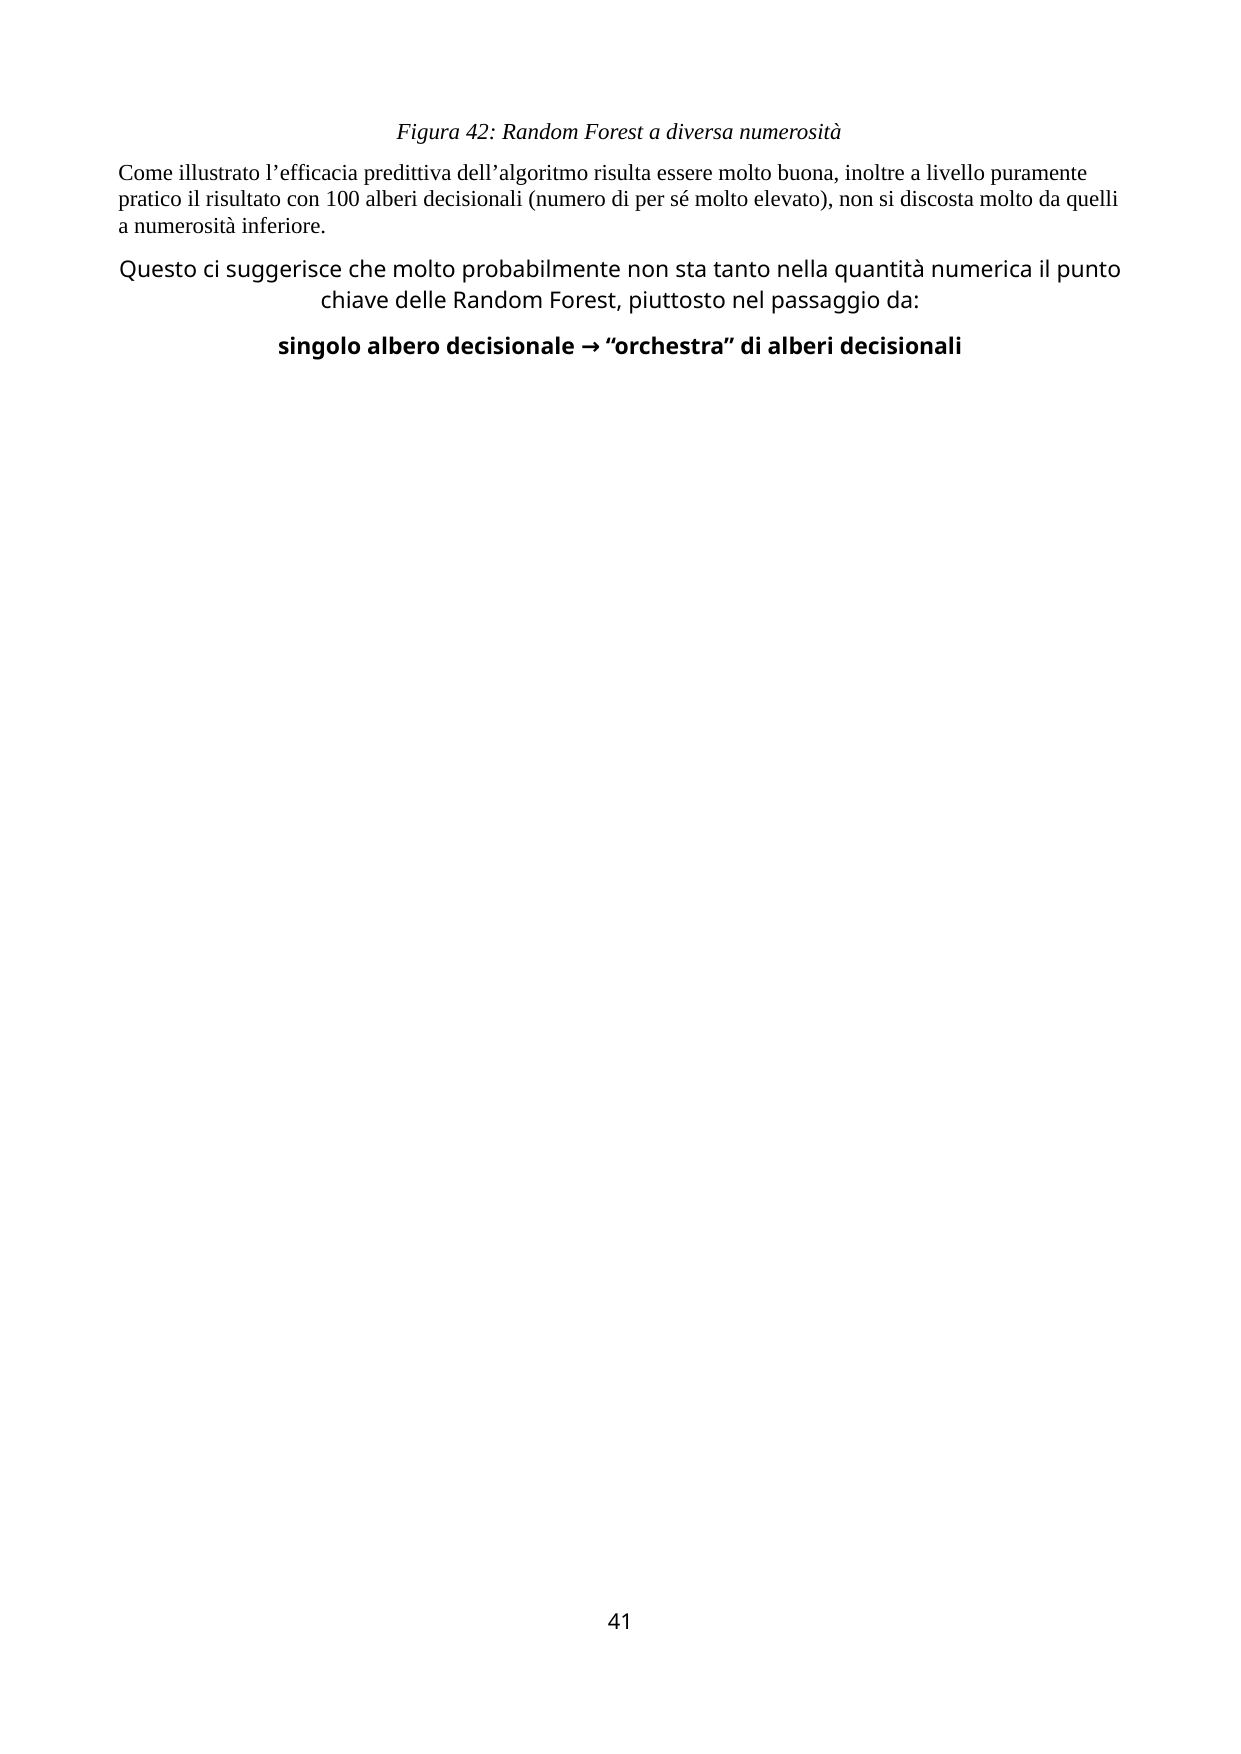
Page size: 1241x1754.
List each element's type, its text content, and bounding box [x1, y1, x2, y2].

text Figura 42: Random Forest a diversa numerosità [118, 118, 1122, 144]
text singolo albero decisionale → “orchestra” di alberi decisionali [118, 330, 1122, 361]
text Come illustrato l’efficacia predittiva dell’algoritmo risulta essere molto buona, inoltre a livello puramente pratico il risultato con 100 alberi decisionali (numero di per sé molto elevato), non si discosta molto da quelli a numerosità inferiore. [118, 159, 1122, 238]
text Questo ci suggerisce che molto probabilmente non sta tanto nella quantità numerica il punto chiave delle Random Forest, piuttosto nel passaggio da: [118, 253, 1122, 315]
